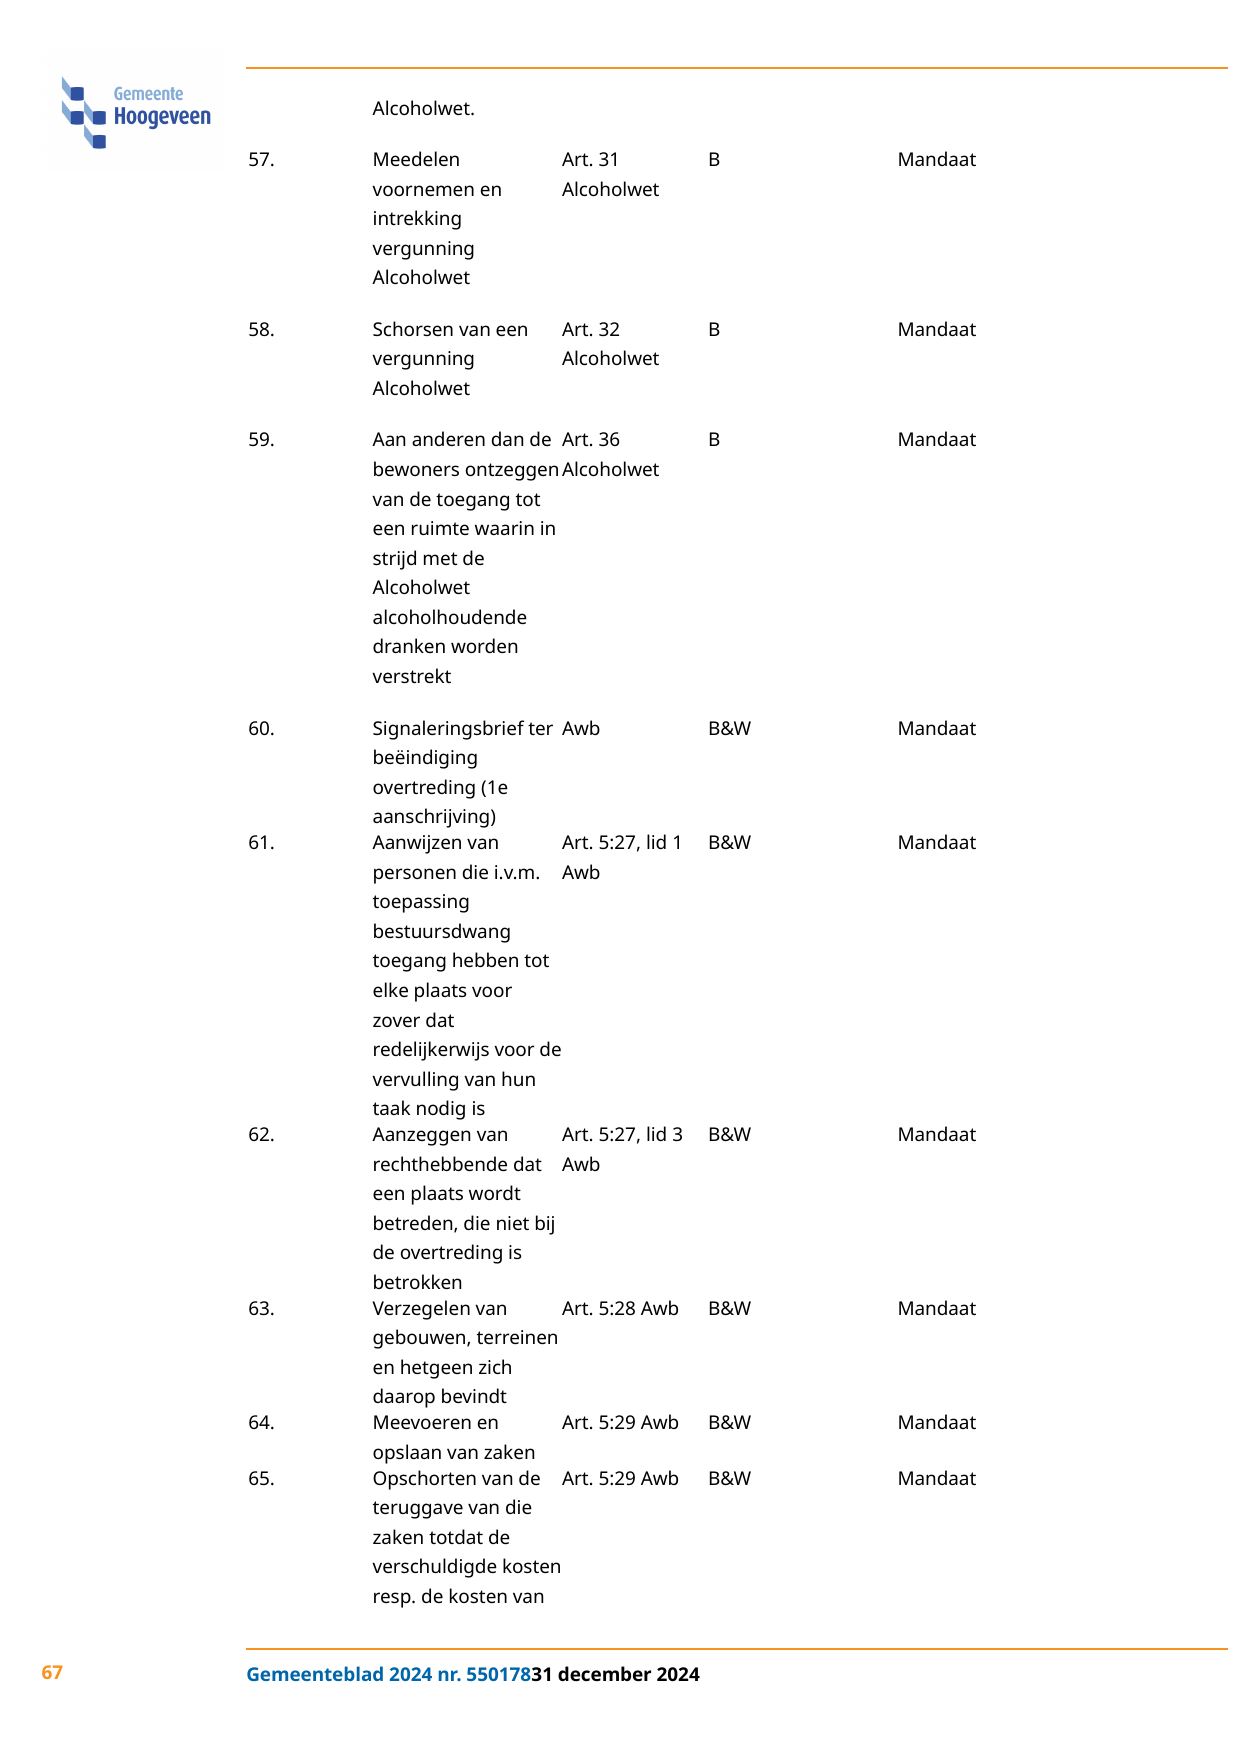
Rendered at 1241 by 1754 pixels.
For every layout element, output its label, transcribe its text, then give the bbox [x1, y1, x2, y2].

table_cell [1027, 1465, 1152, 1609]
table_cell Art. 5:29 Awb [562, 1409, 708, 1465]
table_cell Mandaat [897, 1295, 1027, 1409]
table_cell Mandaat [897, 1121, 1027, 1295]
table_cell [562, 689, 708, 715]
table_cell Signaleringsbrief ter beëindiging overtreding (1e aanschrijving) [373, 715, 562, 829]
table_cell [562, 95, 708, 121]
table_cell [897, 95, 1027, 121]
table_cell B&W [708, 1295, 897, 1409]
table_cell [708, 121, 897, 146]
table_cell Meedelen voornemen en intrekking vergunning Alcoholwet [373, 146, 562, 290]
table_cell B&W [708, 829, 897, 1121]
table_cell B [708, 146, 897, 290]
table_cell B&W [708, 1121, 897, 1295]
table_cell [708, 95, 897, 121]
table_cell B&W [708, 715, 897, 829]
table_cell [248, 121, 372, 146]
table_cell Verzegelen van gebouwen, terreinen en hetgeen zich daarop bevindt [373, 1295, 562, 1409]
table_cell [708, 401, 897, 427]
table_cell Art. 36 Alcoholwet [562, 427, 708, 689]
table_cell Mandaat [897, 1409, 1027, 1465]
table_cell 65. [248, 1465, 372, 1609]
table_cell [248, 401, 372, 427]
table_cell [1027, 1121, 1152, 1295]
table_cell Mandaat [897, 316, 1027, 401]
table_cell [1027, 427, 1152, 689]
table_cell 63. [248, 1295, 372, 1409]
table_cell [708, 689, 897, 715]
table_cell Mandaat [897, 1465, 1027, 1609]
table_cell [1027, 689, 1152, 715]
table_cell B [708, 316, 897, 401]
table_cell [562, 290, 708, 316]
table_cell 64. [248, 1409, 372, 1465]
table_cell [248, 290, 372, 316]
table_cell [1027, 316, 1152, 401]
table_cell [897, 290, 1027, 316]
table_cell Schorsen van een vergunning Alcoholwet [373, 316, 562, 401]
table_cell Aanzeggen van rechthebbende dat een plaats wordt betreden, die niet bij de overtreding is betrokken [373, 1121, 562, 1295]
table_cell Awb [562, 715, 708, 829]
table_cell [373, 290, 562, 316]
table_cell [248, 689, 372, 715]
table_cell Opschorten van de teruggave van die zaken totdat de verschuldigde kosten resp. de kosten van [373, 1465, 562, 1609]
table_cell [1027, 290, 1152, 316]
table_cell Art. 32 Alcoholwet [562, 316, 708, 401]
table_cell Meevoeren en opslaan van zaken [373, 1409, 562, 1465]
table_cell Alcoholwet. [373, 95, 562, 121]
table_cell [897, 401, 1027, 427]
table_cell B [708, 427, 897, 689]
table_cell [1027, 95, 1152, 121]
table_cell 57. [248, 146, 372, 290]
table_cell [373, 689, 562, 715]
table_cell [897, 689, 1027, 715]
table_cell [562, 121, 708, 146]
table_cell [1027, 829, 1152, 1121]
table_cell Art. 31 Alcoholwet [562, 146, 708, 290]
table_cell Mandaat [897, 829, 1027, 1121]
table_cell Mandaat [897, 146, 1027, 290]
table_cell [1027, 1409, 1152, 1465]
table_cell [1027, 1295, 1152, 1409]
table_cell Mandaat [897, 715, 1027, 829]
table_cell [1027, 401, 1152, 427]
picture [41, 47, 231, 172]
table_cell 60. [248, 715, 372, 829]
table_cell B&W [708, 1465, 897, 1609]
table_cell [1027, 715, 1152, 829]
table_cell Aan anderen dan de bewoners ontzeggen van de toegang tot een ruimte waarin in strijd met de Alcoholwet alcoholhoudende dranken worden verstrekt [373, 427, 562, 689]
table_cell [1027, 146, 1152, 290]
table_cell [708, 290, 897, 316]
table_cell Mandaat [897, 427, 1027, 689]
table_cell 62. [248, 1121, 372, 1295]
table_cell 59. [248, 427, 372, 689]
table_cell [373, 401, 562, 427]
table_cell [897, 121, 1027, 146]
table_cell [562, 401, 708, 427]
table_cell 61. [248, 829, 372, 1121]
table_cell 58. [248, 316, 372, 401]
table_cell B&W [708, 1409, 897, 1465]
table_cell [373, 121, 562, 146]
table_cell Aanwijzen van personen die i.v.m. toepassing bestuursdwang toegang hebben tot elke plaats voor zover dat redelijkerwijs voor de vervulling van hun taak nodig is [373, 829, 562, 1121]
table_cell Art. 5:27, lid 1 Awb [562, 829, 708, 1121]
table_cell Art. 5:27, lid 3 Awb [562, 1121, 708, 1295]
table_cell [1027, 121, 1152, 146]
table_cell [248, 95, 372, 121]
table_cell Art. 5:29 Awb [562, 1465, 708, 1609]
table_cell Art. 5:28 Awb [562, 1295, 708, 1409]
